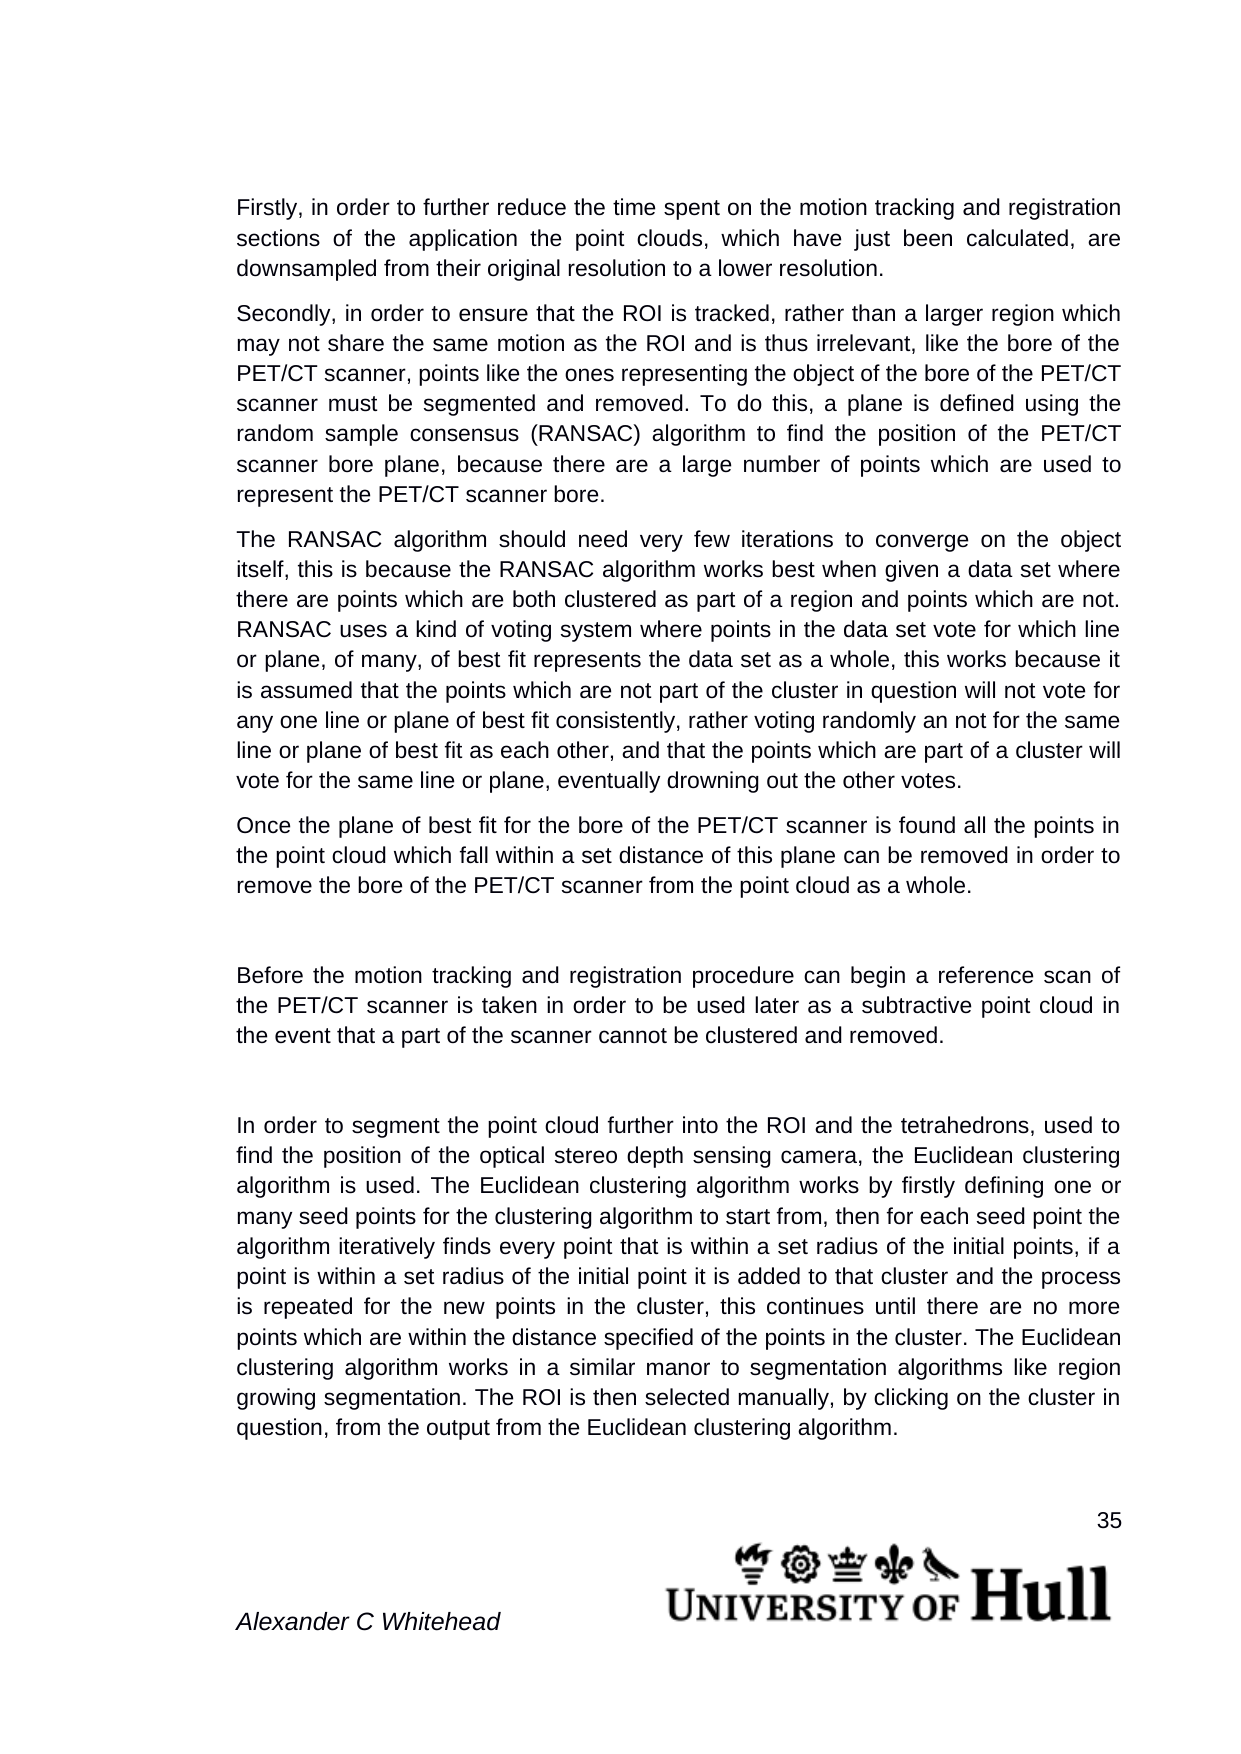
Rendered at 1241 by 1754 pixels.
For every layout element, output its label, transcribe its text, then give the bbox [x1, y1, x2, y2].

picture [659, 1533, 1119, 1631]
text Before the motion tracking and registration procedure can begin a reference scan of the PET/CT scanner is taken in order to be used later as a subtractive point cloud in the event that a part of the scanner cannot be clustered and removed. [236, 962, 1122, 1049]
text Secondly, in order to ensure that the ROI is tracked, rather than a larger region which may not share the same motion as the ROI and is thus irrelevant, like the bore of the PET/CT scanner, points like the ones representing the object of the bore of the PET/CT scanner must be segmented and removed. To do this, a plane is defined using the random sample consensus (RANSAC) algorithm to find the position of the PET/CT scanner bore plane, because there are a large number of points which are used to represent the PET/CT scanner bore. [236, 299, 1122, 507]
text The RANSAC algorithm should need very few iterations to converge on the object itself, this is because the RANSAC algorithm works best when given a data set where there are points which are both clustered as part of a region and points which are not. RANSAC uses a kind of voting system where points in the data set vote for which line or plane, of many, of best fit represents the data set as a whole, this works because it is assumed that the points which are not part of the cluster in question will not vote for any one line or plane of best fit consistently, rather voting randomly an not for the same line or plane of best fit as each other, and that the points which are part of a cluster will vote for the same line or plane, eventually drowning out the other votes. [236, 526, 1122, 794]
text Firstly, in order to further reduce the time spent on the motion tracking and registration sections of the application the point clouds, which have just been calculated, are downsampled from their original resolution to a lower resolution. [236, 194, 1122, 281]
text Once the plane of best fit for the bore of the PET/CT scanner is found all the points in the point cloud which fall within a set distance of this plane can be removed in order to remove the bore of the PET/CT scanner from the point cloud as a whole. [236, 812, 1122, 899]
text In order to segment the point cloud further into the ROI and the tetrahedrons, used to find the position of the optical stereo depth sensing camera, the Euclidean clustering algorithm is used. The Euclidean clustering algorithm works by firstly defining one or many seed points for the clustering algorithm to start from, then for each seed point the algorithm iteratively finds every point that is within a set radius of the initial points, if a point is within a set radius of the initial point it is added to that cluster and the process is repeated for the new points in the cluster, this continues until there are no more points which are within the distance specified of the points in the cluster. The Euclidean clustering algorithm works in a similar manor to segmentation algorithms like region growing segmentation. The ROI is then selected manually, by clicking on the cluster in question, from the output from the Euclidean clustering algorithm. [236, 1112, 1122, 1441]
